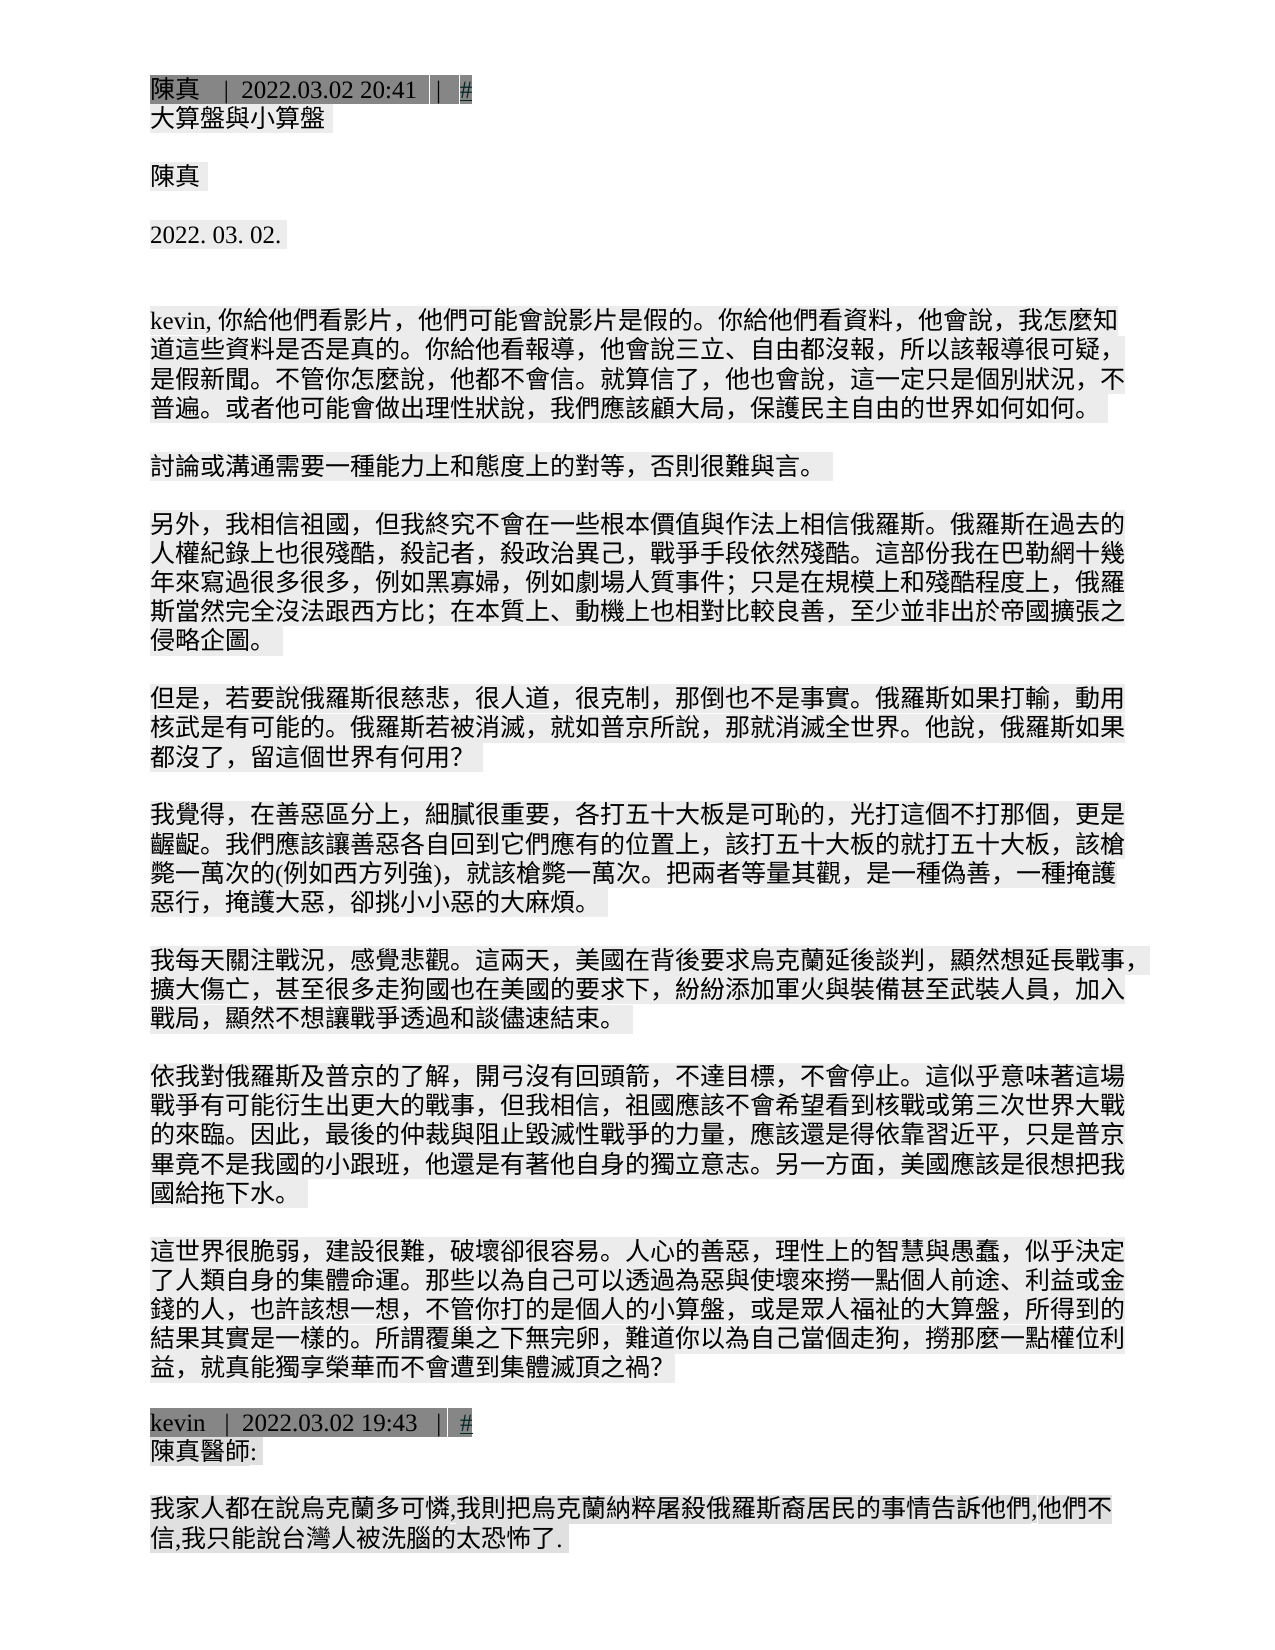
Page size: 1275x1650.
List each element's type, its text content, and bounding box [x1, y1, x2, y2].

text 陳真醫師: 我家人都在說烏克蘭多可憐,我則把烏克蘭納粹屠殺俄羅斯裔居民的事情告訴他們,他們不信,我只能說台灣人被洗腦的太恐怖了. [150, 1437, 1125, 1553]
text kevin | 2022.03.02 19:43 | # [150, 1408, 1125, 1437]
text 大算盤與小算盤 陳真 2022. 03. 02. kevin, 你給他們看影片，他們可能會說影片是假的。你給他們看資料，他會說，我怎麼知道這些資料是否是真的。你給他看報導，他會說三立、自由都沒報，所以該報導很可疑，是假新聞。不管你怎麼說，他都不會信。就算信了，他也會說，這一定只是個別狀況，不普遍。或者他可能會做出理性狀說，我們應該顧大局，保護民主自由的世界如何如何。 討論或溝通需要一種能力上和態度上的對等，否則很難與言。 另外，我相信祖國，但我終究不會在一些根本價值與作法上相信俄羅斯。俄羅斯在過去的人權紀錄上也很殘酷，殺記者，殺政治異己，戰爭手段依然殘酷。這部份我在巴勒網十幾年來寫過很多很多，例如黑寡婦，例如劇場人質事件；只是在規模上和殘酷程度上，俄羅斯當然完全沒法跟西方比；在本質上、動機上也相對比較良善，至少並非出於帝國擴張之侵略企圖。 但是，若要說俄羅斯很慈悲，很人道，很克制，那倒也不是事實。俄羅斯如果打輸，動用核武是有可能的。俄羅斯若被消滅，就如普京所說，那就消滅全世界。他說，俄羅斯如果都沒了，留這個世界有何用？ 我覺得，在善惡區分上，細膩很重要，各打五十大板是可恥的，光打這個不打那個，更是齷齪。我們應該讓善惡各自回到它們應有的位置上，該打五十大板的就打五十大板，該槍斃一萬次的(例如西方列強)，就該槍斃一萬次。把兩者等量其觀，是一種偽善，一種掩護惡行，掩護大惡，卻挑小小惡的大麻煩。 我每天關注戰況，感覺悲觀。這兩天，美國在背後要求烏克蘭延後談判，顯然想延長戰事，擴大傷亡，甚至很多走狗國也在美國的要求下，紛紛添加軍火與裝備甚至武裝人員，加入戰局，顯然不想讓戰爭透過和談儘速結束。 依我對俄羅斯及普京的了解，開弓沒有回頭箭，不達目標，不會停止。這似乎意味著這場戰爭有可能衍生出更大的戰事，但我相信，祖國應該不會希望看到核戰或第三次世界大戰的來臨。因此，最後的仲裁與阻止毀滅性戰爭的力量，應該還是得依靠習近平，只是普京畢竟不是我國的小跟班，他還是有著他自身的獨立意志。另一方面，美國應該是很想把我國給拖下水。 這世界很脆弱，建設很難，破壞卻很容易。人心的善惡，理性上的智慧與愚蠢，似乎決定了人類自身的集體命運。那些以為自己可以透過為惡與使壞來撈一點個人前途、利益或金錢的人，也許該想一想，不管你打的是個人的小算盤，或是眾人福祉的大算盤，所得到的結果其實是一樣的。所謂覆巢之下無完卵，難道你以為自己當個走狗，撈那麼一點權位利益，就真能獨享榮華而不會遭到集體滅頂之禍？ [150, 104, 1125, 1383]
text 陳真 | 2022.03.02 20:41 | # [150, 75, 1125, 104]
